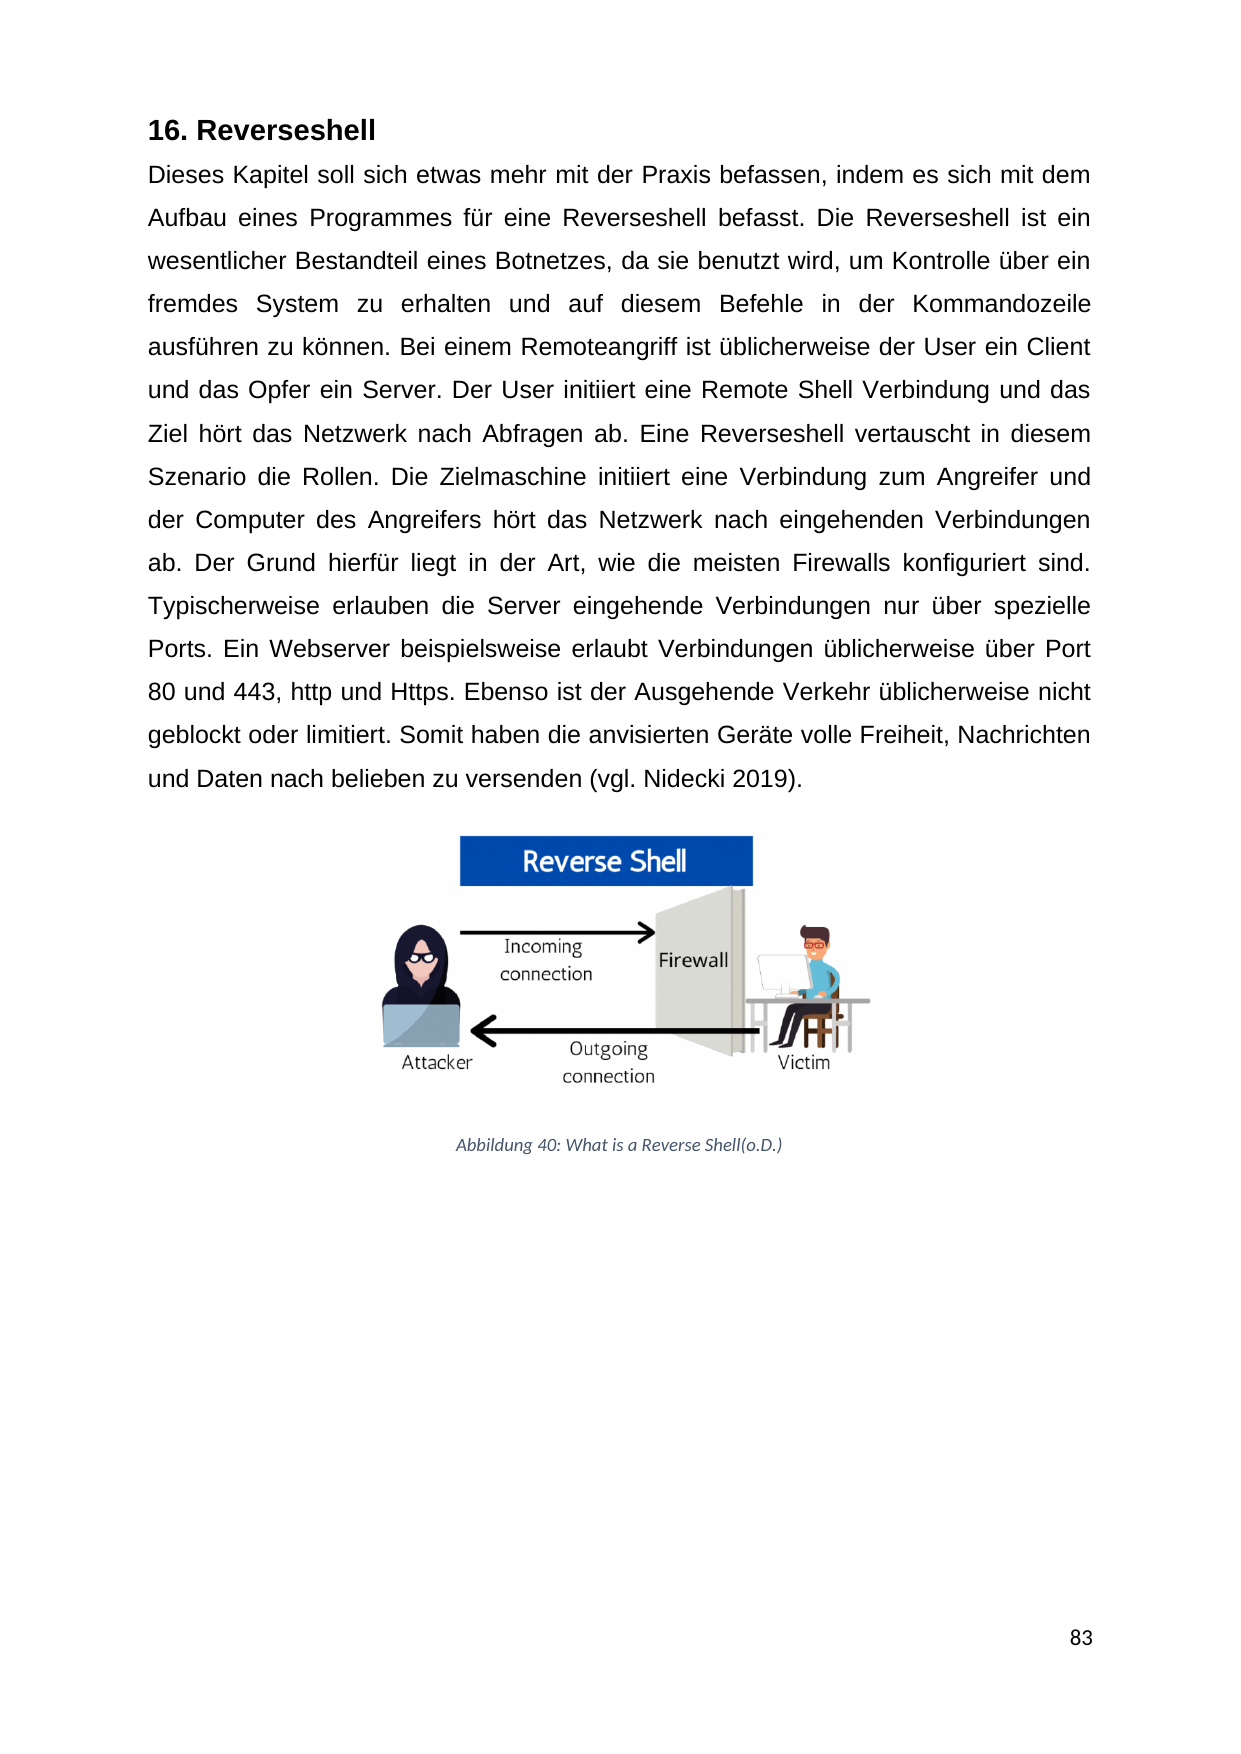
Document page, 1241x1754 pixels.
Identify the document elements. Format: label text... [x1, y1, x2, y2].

text Abbildung 40: What is a Reverse Shell(o.D.) [148, 1133, 1093, 1156]
text Dieses Kapitel soll sich etwas mehr mit der Praxis befassen, indem es sich mit dem Aufbau eines Programmes für eine Reverseshell befasst. Die Reverseshell ist ein wesentlicher Bestandteil eines Botnetzes, da sie benutzt wird, um Kontrolle über ein fremdes System zu erhalten und auf diesem Befehle in der Kommandozeile ausführen zu können. Bei einem Remoteangriff ist üblicherweise der User ein Client und das Opfer ein Server. Der User initiiert eine Remote Shell Verbindung und das Ziel hört das Netzwerk nach Abfragen ab. Eine Reverseshell vertauscht in diesem Szenario die Rollen. Die Zielmaschine initiiert eine Verbindung zum Angreifer und der Computer des Angreifers hört das Netzwerk nach eingehenden Verbindungen ab. Der Grund hierfür liegt in der Art, wie die meisten Firewalls konfiguriert sind. Typischerweise erlauben die Server eingehende Verbindungen nur über spezielle Ports. Ein Webserver beispielsweise erlaubt Verbindungen üblicherweise über Port 80 und 443, http und Https. Ebenso ist der Ausgehende Verkehr üblicherweise nicht geblockt oder limitiert. Somit haben die anvisierten Geräte volle Freiheit, Nachrichten und Daten nach belieben zu versenden (vgl. Nidecki 2019). [148, 160, 1093, 792]
subtitle 16. Reverseshell [148, 112, 1093, 146]
